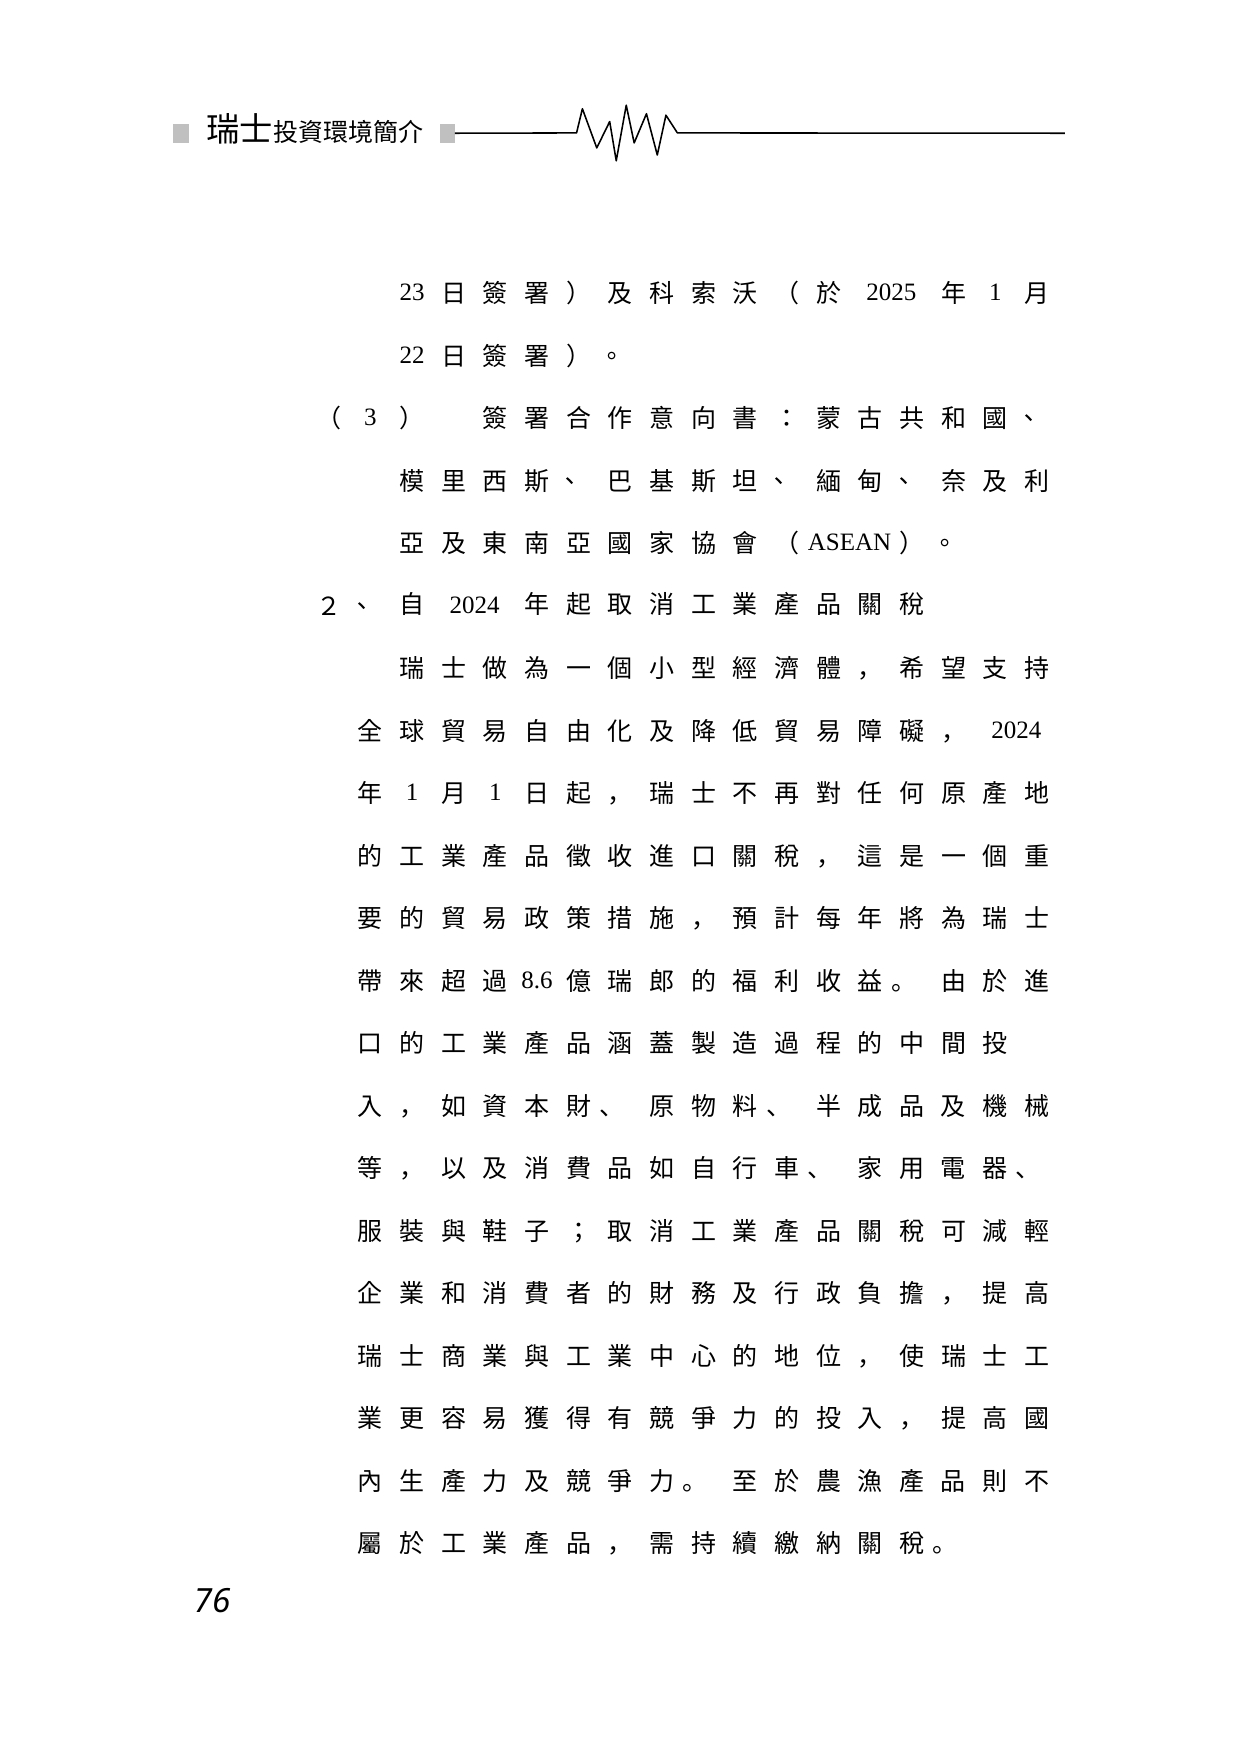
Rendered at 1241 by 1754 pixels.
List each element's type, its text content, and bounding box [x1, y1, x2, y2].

text （3） 簽署合作意向書：蒙古共和國、模里西斯、巴基斯坦、緬甸、奈及利亞及東南亞國家協會（ASEAN）。 [306, 375, 1058, 563]
text 23日簽署）及科索沃（於2025年1月22日簽署）。 [306, 250, 1058, 375]
text 瑞士做為一個小型經濟體，希望支持全球貿易自由化及降低貿易障礙，2024年1月1日起，瑞士不再對任何原產地的工業產品徵收進口關稅，這是一個重要的貿易政策措施，預計每年將為瑞士帶來超過8.6億瑞郎的福利收益。由於進口的工業產品涵蓋製造過程的中間投入，如資本財、原物料、半成品及機械等，以及消費品如自行車、家用電器、服裝與鞋子；取消工業產品關稅可減輕企業和消費者的財務及行政負擔，提高瑞士商業與工業中心的地位，使瑞士工業更容易獲得有競爭力的投入，提高國內生產力及競爭力。至於農漁產品則不屬於工業產品，需持續繳納關稅。 [330, 625, 1058, 1563]
text ２、自2024年起取消工業產品關稅 [281, 563, 1058, 625]
